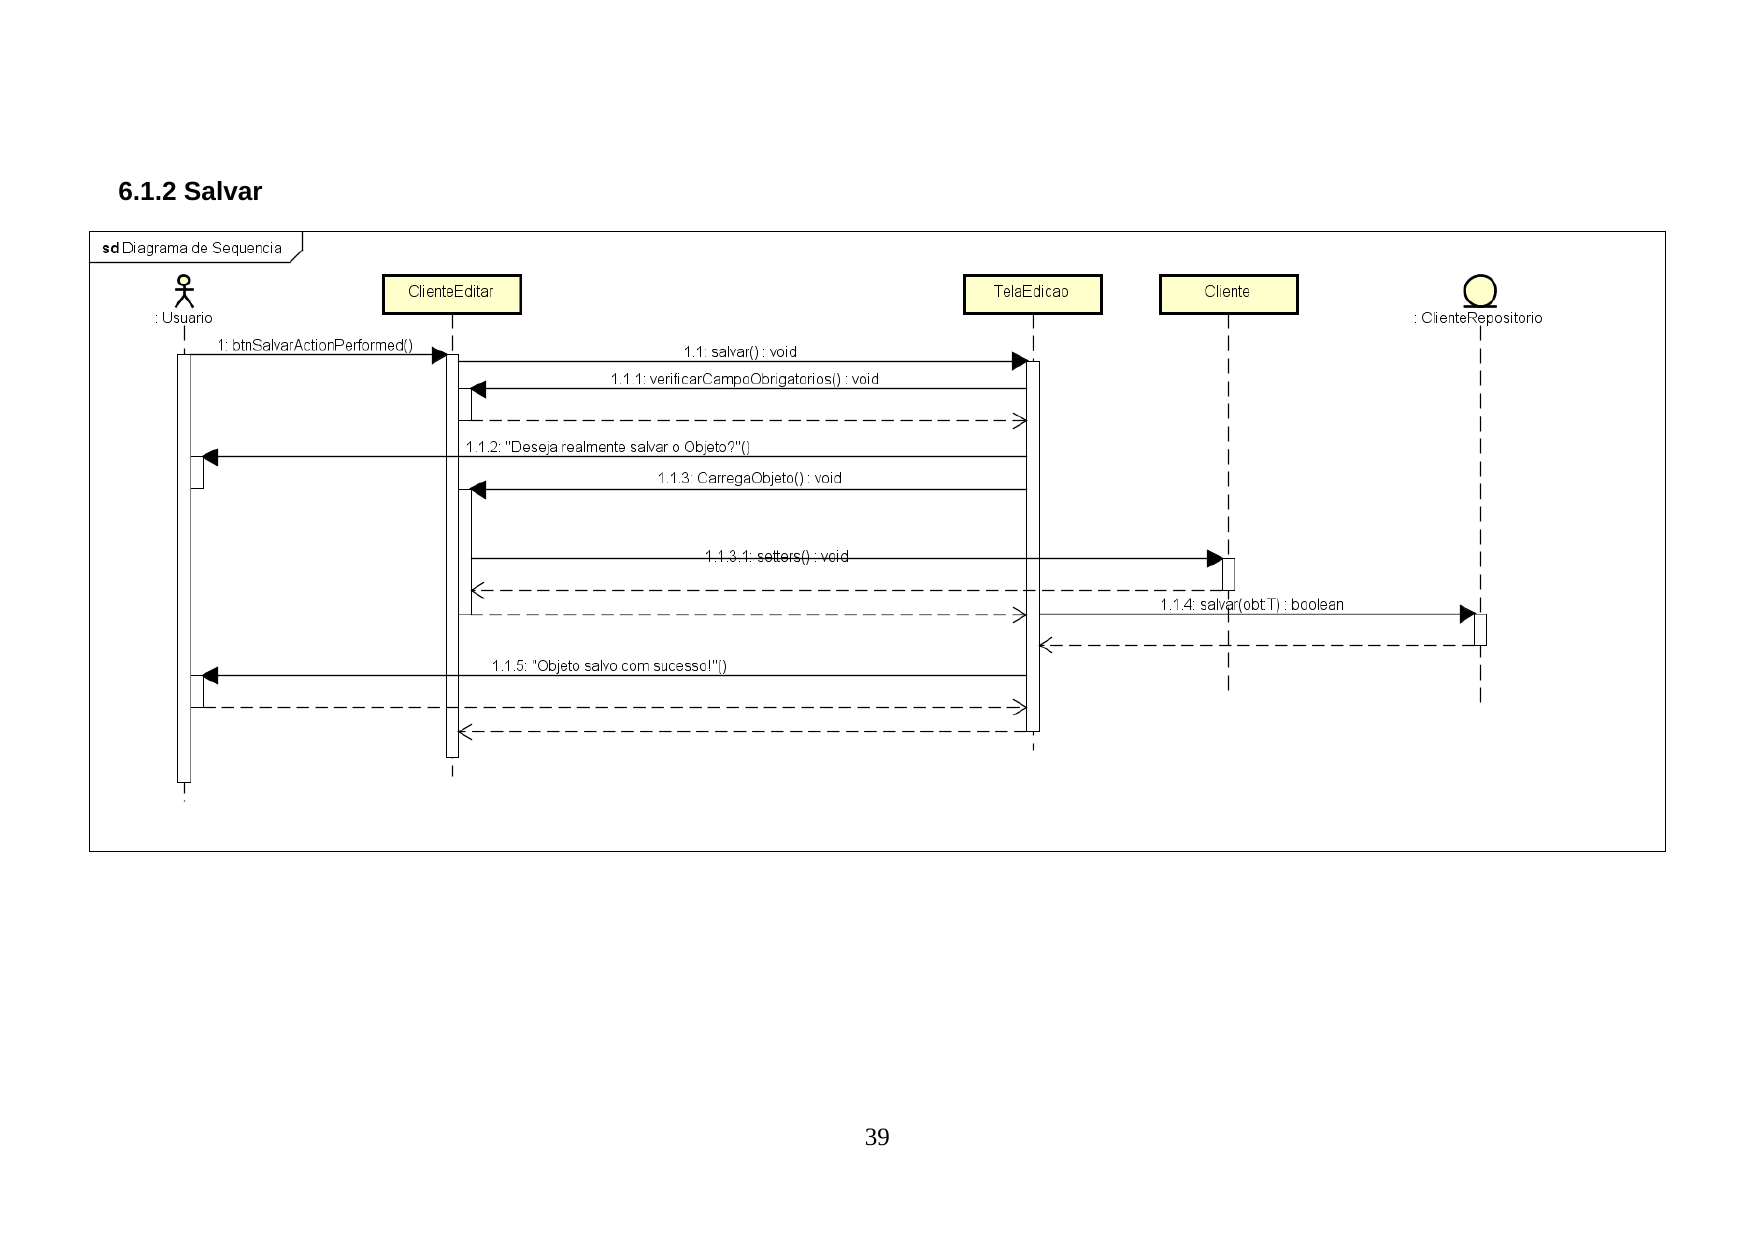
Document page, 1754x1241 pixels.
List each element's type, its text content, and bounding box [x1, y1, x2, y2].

subtitle 6.1.2 Salvar [118, 175, 1636, 206]
picture [76, 218, 1678, 863]
